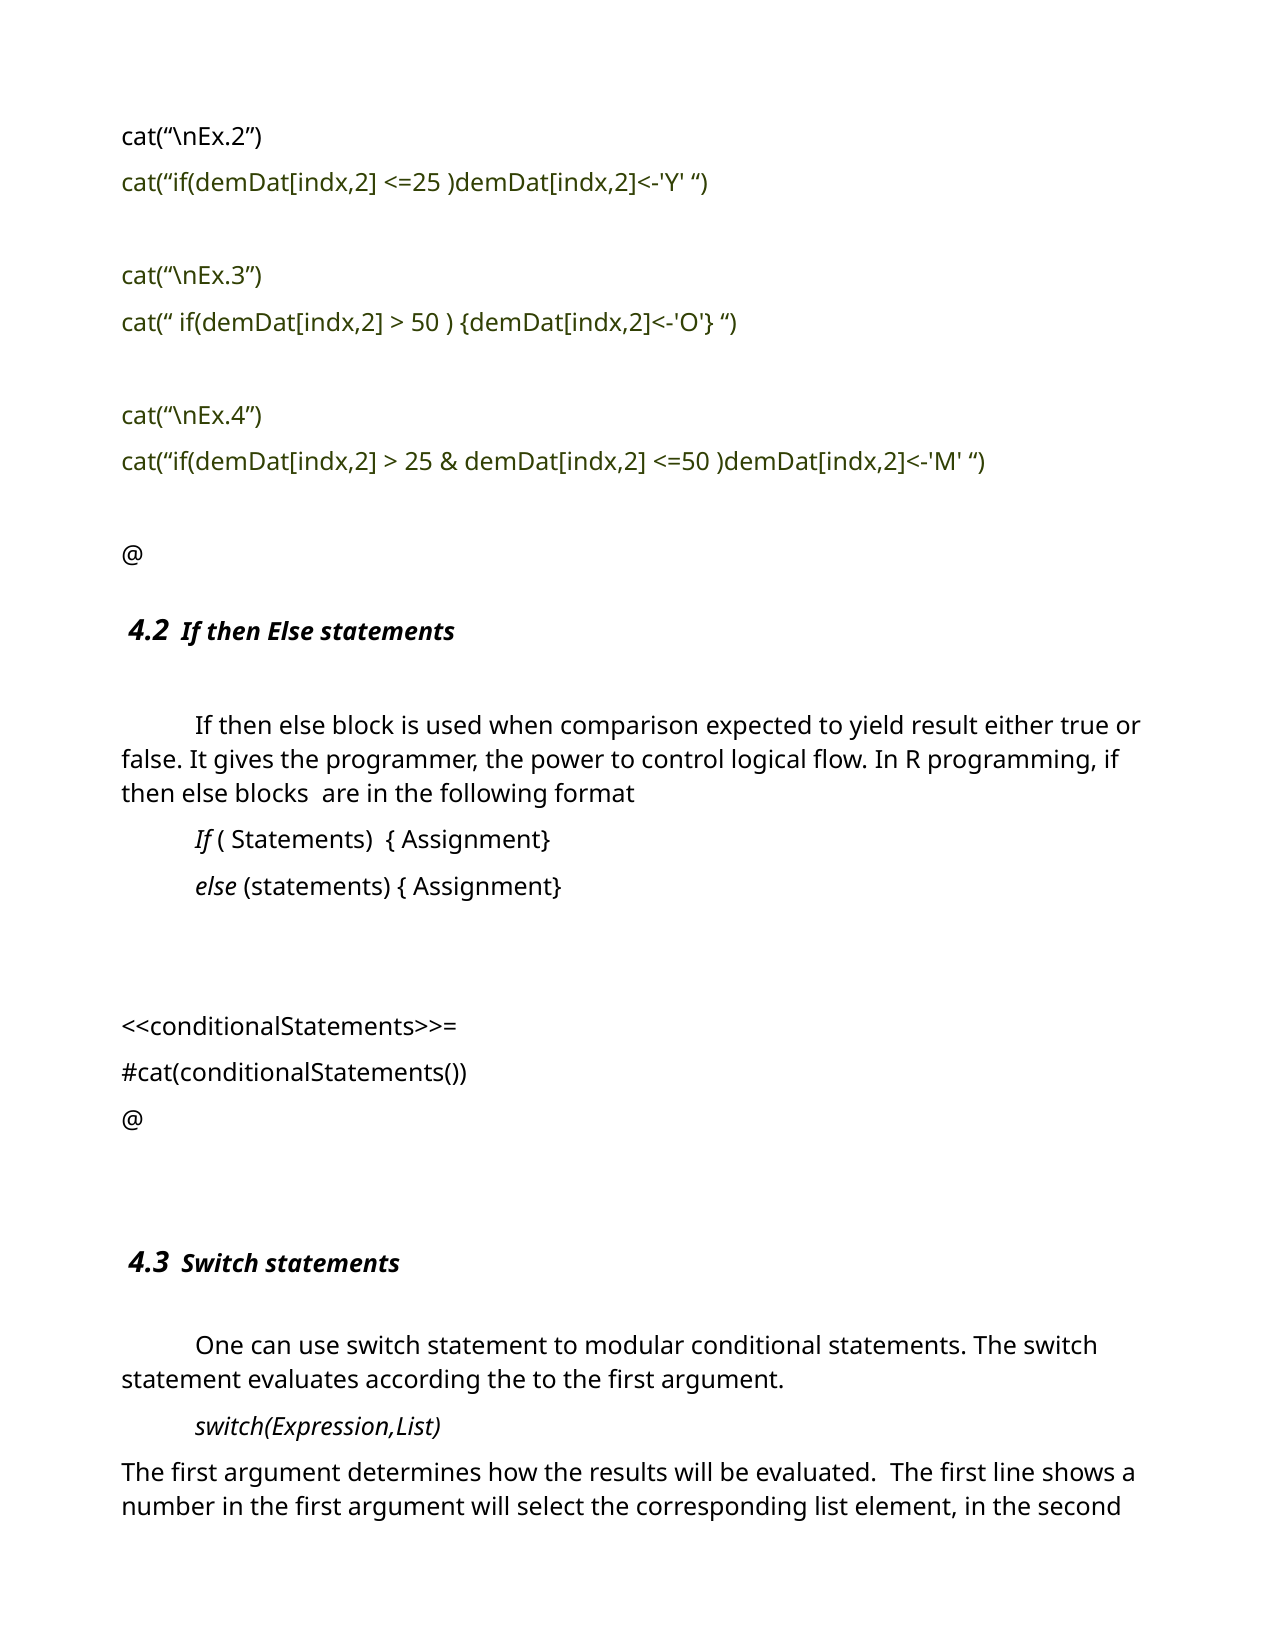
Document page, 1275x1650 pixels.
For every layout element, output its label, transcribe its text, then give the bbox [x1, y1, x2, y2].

subtitle Switch statements [121, 1241, 1158, 1281]
text cat(“\nEx.2”) [121, 118, 1158, 152]
text If then else block is used when comparison expected to yield result either true or false. It gives the programmer, the power to control logical flow. In R programming, if then else blocks are in the following format [121, 707, 1158, 810]
text #cat(conditionalStatements()) [121, 1055, 1158, 1089]
text @ [121, 1102, 1158, 1136]
text <<conditionalStatements>>= [121, 1008, 1158, 1042]
text If ( Statements) { Assignment} [121, 822, 1158, 856]
text cat(“\nEx.3”) [121, 258, 1158, 292]
text cat(“\nEx.4”) [121, 397, 1158, 432]
text else (statements) { Assignment} [121, 869, 1158, 903]
text The first argument determines how the results will be evaluated. The first line shows a number in the first argument will select the corresponding list element, in the second [121, 1455, 1158, 1523]
subtitle If then Else statements [121, 609, 1158, 648]
text cat(“if(demDat[indx,2] <=25 )demDat[indx,2]<-'Y' “) [121, 165, 1158, 199]
text @ [121, 537, 1158, 571]
text cat(“ if(demDat[indx,2] > 50 ) {demDat[indx,2]<-'O'} “) [121, 304, 1158, 338]
text switch(Expression,List) [121, 1408, 1158, 1442]
text cat(“if(demDat[indx,2] > 25 & demDat[indx,2] <=50 )demDat[indx,2]<-'M' “) [121, 444, 1158, 478]
text One can use switch statement to modular conditional statements. The switch statement evaluates according the to the first argument. [121, 1327, 1158, 1396]
